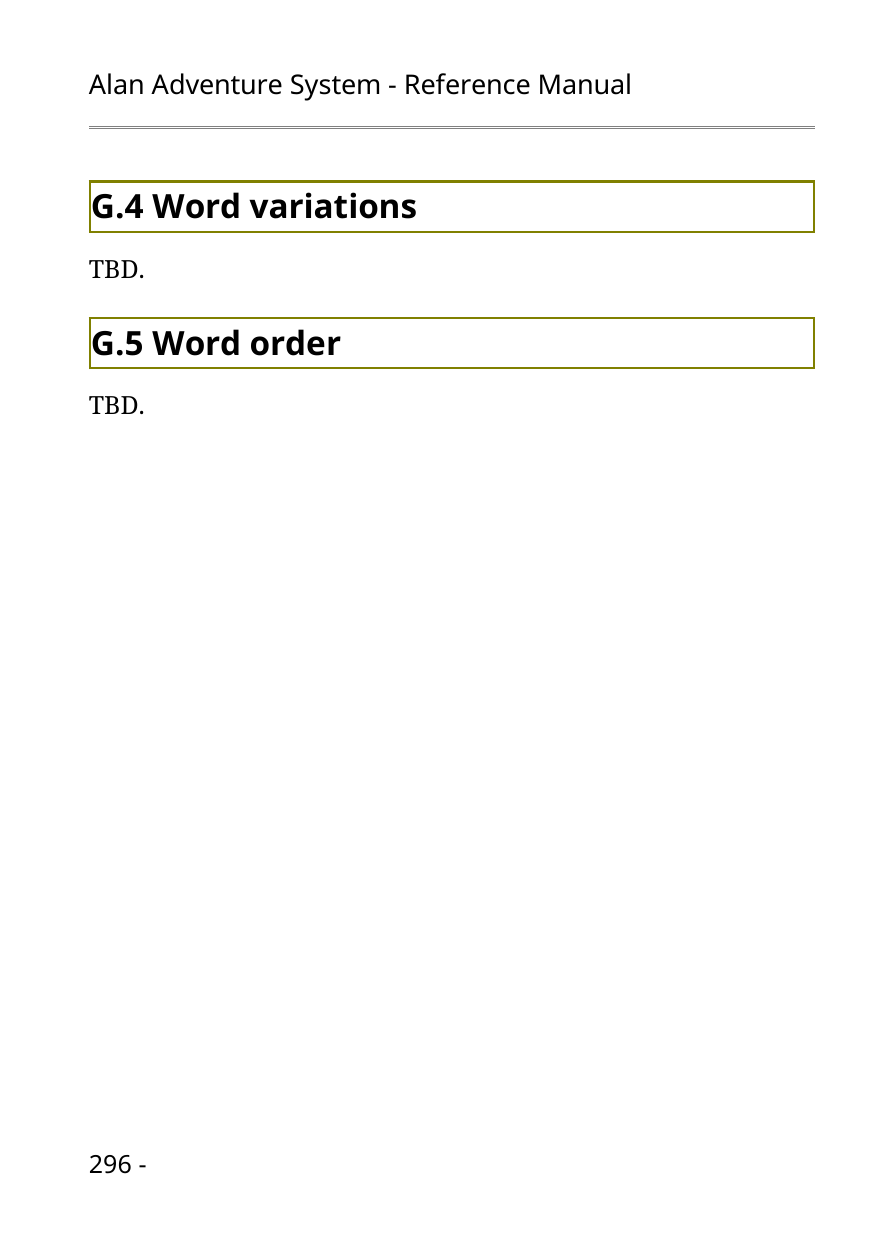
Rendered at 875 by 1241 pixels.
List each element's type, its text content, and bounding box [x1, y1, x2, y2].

text TBD. [88, 252, 815, 286]
subtitle Word order [91, 319, 813, 367]
subtitle Word variations [91, 183, 813, 231]
text TBD. [88, 388, 815, 422]
